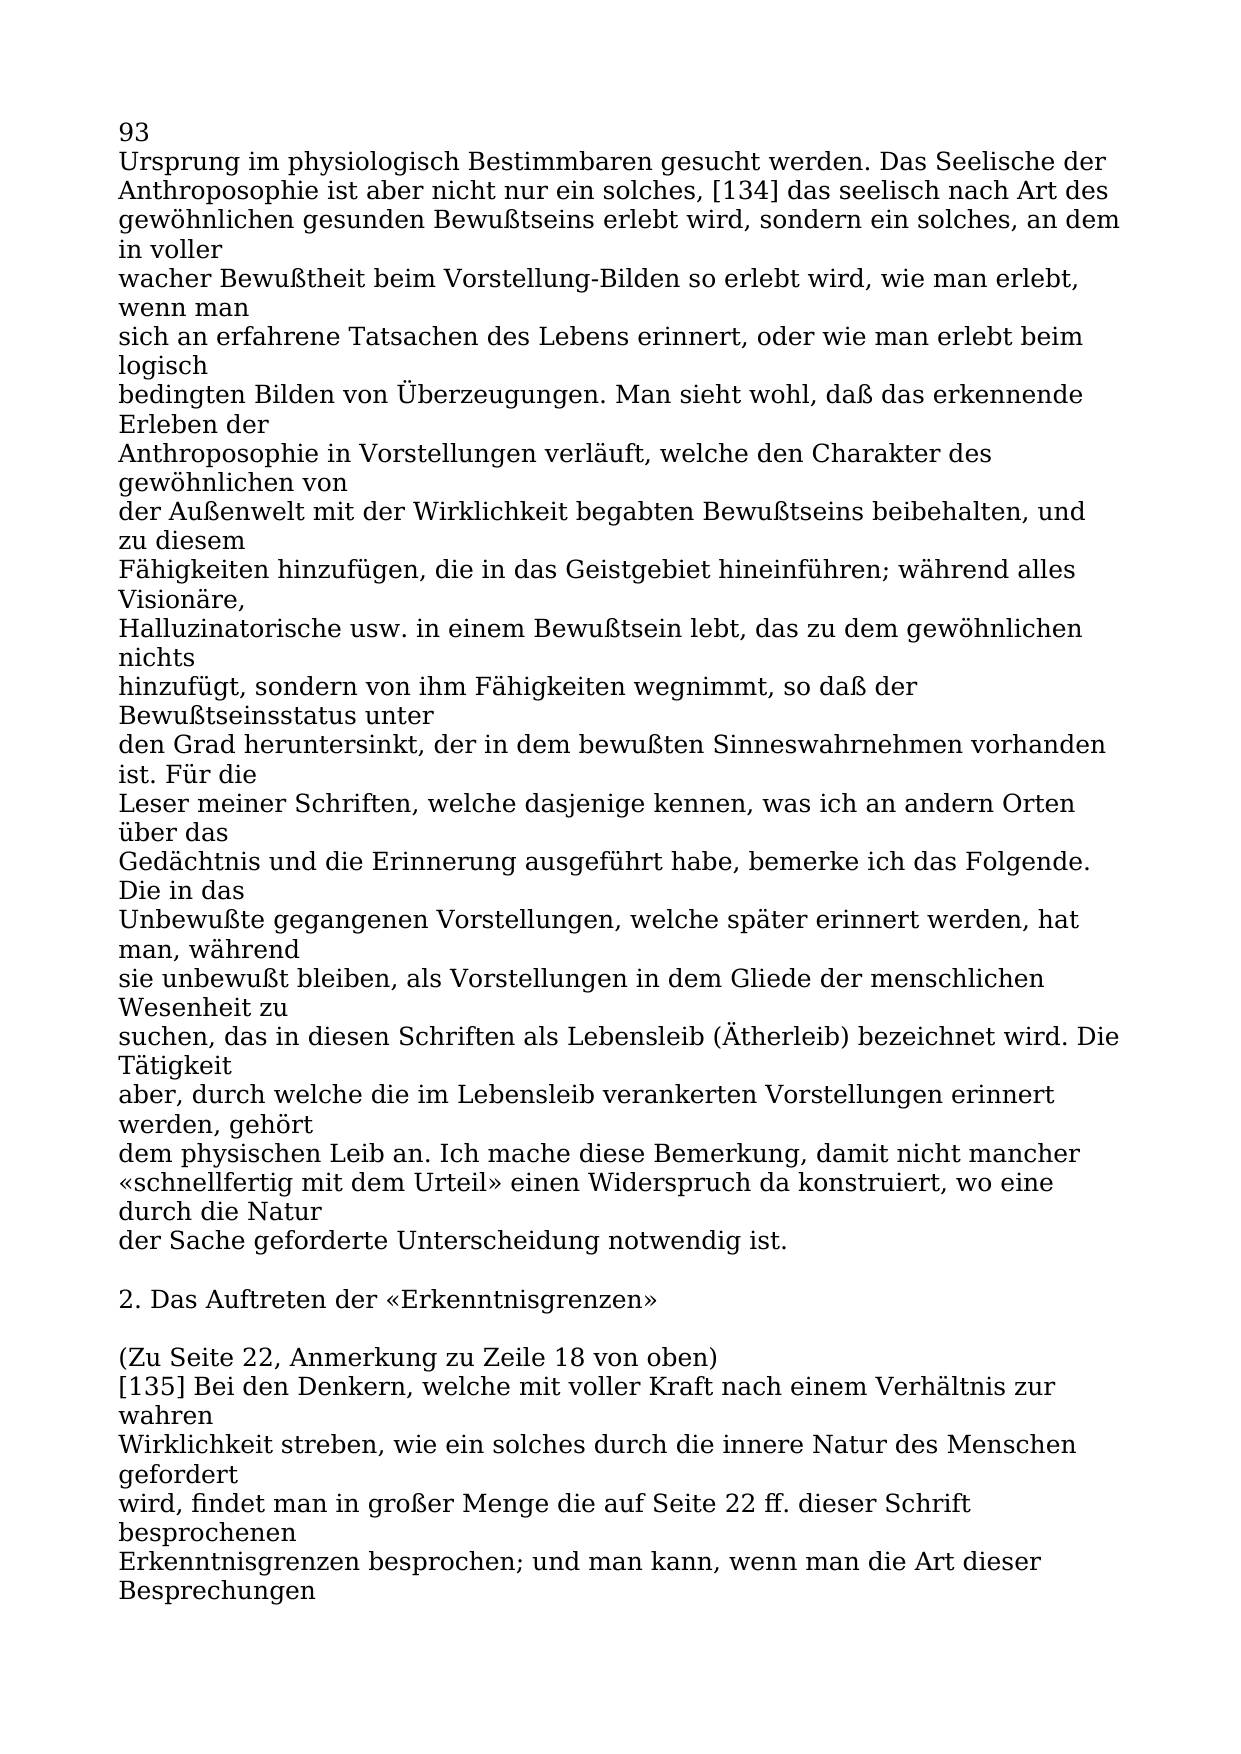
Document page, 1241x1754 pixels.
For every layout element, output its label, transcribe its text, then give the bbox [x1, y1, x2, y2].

text 93 [118, 118, 1122, 147]
text Halluzinatorische usw. in einem Bewußtsein lebt, das zu dem gewöhnlichen nichts [118, 614, 1122, 672]
text Anthroposophie ist aber nicht nur ein solches, [134] das seelisch nach Art des [118, 176, 1122, 206]
text (Zu Seite 22, Anmerkung zu Zeile 18 von oben) [118, 1343, 1122, 1372]
text gewöhnlichen gesunden Bewußtseins erlebt wird, sondern ein solches, an dem in voller [118, 206, 1122, 264]
text Ursprung im physiologisch Bestimmbaren gesucht werden. Das Seelische der [118, 147, 1122, 176]
text der Sache geforderte Unterscheidung notwendig ist. [118, 1226, 1122, 1256]
text Leser meiner Schriften, welche dasjenige kennen, was ich an andern Orten über das [118, 789, 1122, 847]
text wacher Bewußtheit beim Vorstellung-Bilden so erlebt wird, wie man erlebt, wenn man [118, 264, 1122, 322]
text «schnellfertig mit dem Urteil» einen Widerspruch da konstruiert, wo eine durch die Natur [118, 1168, 1122, 1226]
text der Außenwelt mit der Wirklichkeit begabten Bewußtseins beibehalten, und zu diesem [118, 497, 1122, 556]
text sie unbewußt bleiben, als Vorstellungen in dem Gliede der menschlichen Wesenheit zu [118, 964, 1122, 1022]
text Unbewußte gegangenen Vorstellungen, welche später erinnert werden, hat man, während [118, 906, 1122, 964]
text wird, findet man in großer Menge die auf Seite 22 ff. dieser Schrift besprochenen [118, 1489, 1122, 1547]
text sich an erfahrene Tatsachen des Lebens erinnert, oder wie man erlebt beim logisch [118, 322, 1122, 381]
text dem physischen Leib an. Ich mache diese Bemerkung, damit nicht mancher [118, 1139, 1122, 1168]
text [135] Bei den Denkern, welche mit voller Kraft nach einem Verhältnis zur wahren [118, 1372, 1122, 1431]
text hinzufügt, sondern von ihm Fähigkeiten wegnimmt, so daß der Bewußtseinsstatus unter [118, 672, 1122, 731]
text Anthroposophie in Vorstellungen verläuft, welche den Charakter des gewöhnlichen von [118, 439, 1122, 497]
text 2. Das Auftreten der «Erkenntnisgrenzen» [118, 1285, 1122, 1314]
text Gedächtnis und die Erinnerung ausgeführt habe, bemerke ich das Folgende. Die in das [118, 847, 1122, 906]
text Wirklichkeit streben, wie ein solches durch die innere Natur des Menschen gefordert [118, 1431, 1122, 1489]
text aber, durch welche die im Lebensleib verankerten Vorstellungen erinnert werden, gehört [118, 1081, 1122, 1139]
text den Grad heruntersinkt, der in dem bewußten Sinneswahrnehmen vorhanden ist. Für die [118, 731, 1122, 789]
text bedingten Bilden von Überzeugungen. Man sieht wohl, daß das erkennende Erleben der [118, 381, 1122, 439]
text Fähigkeiten hinzufügen, die in das Geistgebiet hineinführen; während alles Visionäre, [118, 556, 1122, 614]
text Erkenntnisgrenzen besprochen; und man kann, wenn man die Art dieser Besprechungen [118, 1547, 1122, 1606]
text suchen, das in diesen Schriften als Lebensleib (Ätherleib) bezeichnet wird. Die Tätigkeit [118, 1022, 1122, 1081]
